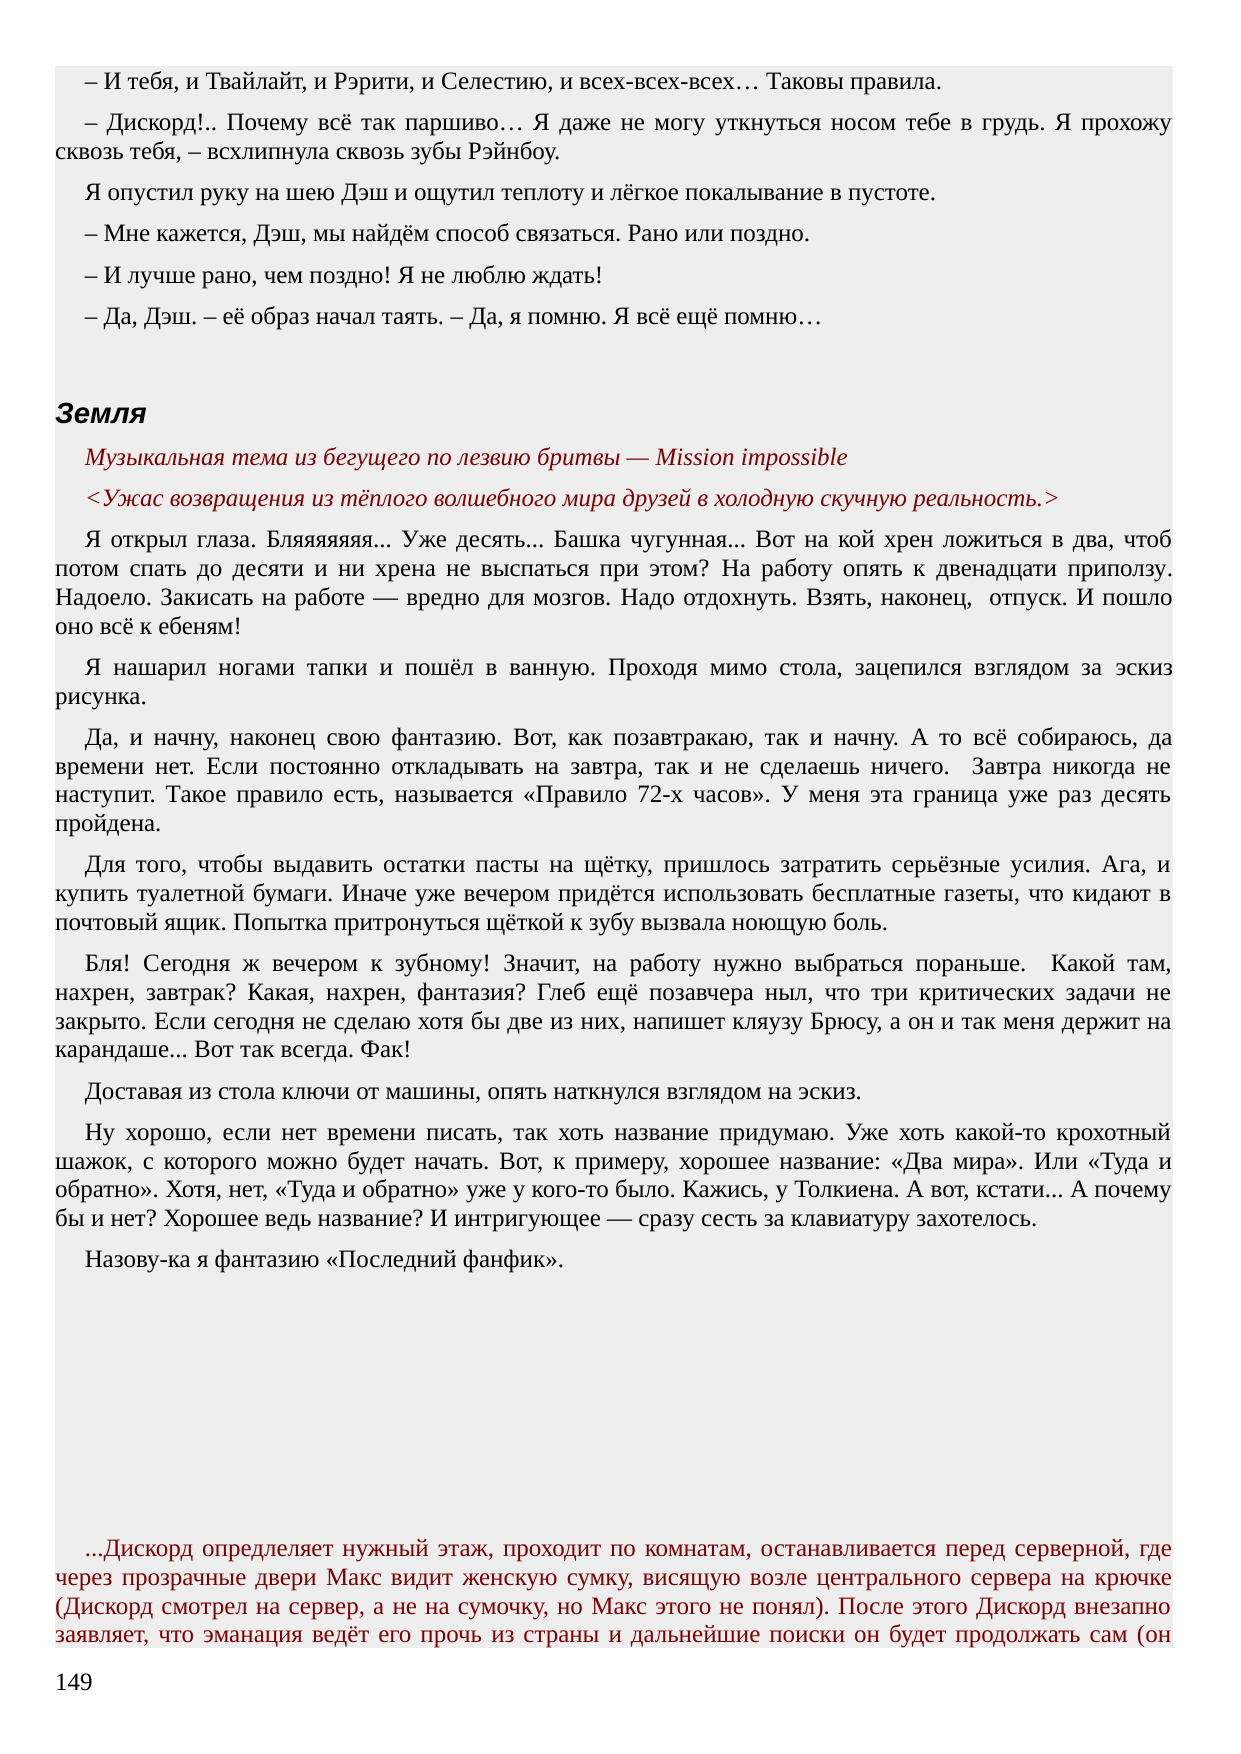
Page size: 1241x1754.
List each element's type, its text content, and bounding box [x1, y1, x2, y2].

text – Да, Дэш. – её образ начал таять. – Да, я помню. Я всё ещё помню… [55, 301, 1173, 330]
text Бля! Сегодня ж вечером к зубному! Значит, на работу нужно выбраться пораньше. Какой там, нахрен, завтрак? Какая, нахрен, фантазия? Глеб ещё позавчера ныл, что три критических задачи не закрыто. Если сегодня не сделаю хотя бы две из них, напишет кляузу Брюсу, а он и так меня держит на карандаше... Вот так всегда. Фак! [55, 948, 1173, 1063]
text Для того, чтобы выдавить остатки пасты на щётку, пришлось затратить серьёзные усилия. Ага, и купить туалетной бумаги. Иначе уже вечером придётся использовать бесплатные газеты, что кидают в почтовый ящик. Попытка притронуться щёткой к зубу вызвала ноющую боль. [55, 849, 1173, 936]
text Я открыл глаза. Бляяяяяяя... Уже десять... Башка чугунная... Вот на кой хрен ложиться в два, чтоб потом спать до десяти и ни хрена не выспаться при этом? На работу опять к двенадцати приползу. Надоело. Закисать на работе — вредно для мозгов. Надо отдохнуть. Взять, наконец, отпуск. И пошло оно всё к ебеням! [55, 524, 1173, 639]
text Музыкальная тема из бегущего по лезвию бритвы — Mission impossible [55, 442, 1173, 471]
text – И тебя, и Твайлайт, и Рэрити, и Селестию, и всех-всех-всех… Таковы правила. [55, 66, 1173, 95]
text ...Дискорд опредлеляет нужный этаж, проходит по комнатам, останавливается перед серверной, где через прозрачные двери Макс видит женскую сумку, висящую возле центрального сервера на крючке (Дискорд смотрел на сервер, а не на сумочку, но Макс этого не понял). После этого Дискорд внезапно заявляет, что эманация ведёт его прочь из страны и дальнейшие поиски он будет продолжать сам (он [55, 1533, 1173, 1648]
text Ну хорошо, если нет времени писать, так хоть название придумаю. Уже хоть какой-то крохотный шажок, с которого можно будет начать. Вот, к примеру, хорошее название: «Два мира». Или «Туда и обратно». Хотя, нет, «Туда и обратно» уже у кого-то было. Кажись, у Толкиена. А вот, кстати... А почему бы и нет? Хорошее ведь название? И интригующее — сразу сесть за клавиатуру захотелось. [55, 1117, 1173, 1232]
text Я нашарил ногами тапки и пошёл в ванную. Проходя мимо стола, зацепился взглядом за эскиз рисунка. [55, 652, 1173, 709]
text – И лучше рано, чем поздно! Я не люблю ждать! [55, 260, 1173, 288]
text – Мне кажется, Дэш, мы найдём способ связаться. Рано или поздно. [55, 218, 1173, 247]
text Назову-ка я фантазию «Последний фанфик». [55, 1244, 1173, 1273]
text <Ужас возвращения из тёплого волшебного мира друзей в холодную скучную реальность.> [55, 483, 1173, 512]
text Да, и начну, наконец свою фантазию. Вот, как позавтракаю, так и начну. А то всё собираюсь, да времени нет. Если постоянно откладывать на завтра, так и не сделаешь ничего. Завтра никогда не наступит. Такое правило есть, называется «Правило 72-х часов». У меня эта граница уже раз десять пройдена. [55, 722, 1173, 837]
subtitle Земля [55, 396, 1173, 429]
text – Дискорд!.. Почему всё так паршиво… Я даже не могу уткнуться носом тебе в грудь. Я прохожу сквозь тебя, – всхлипнула сквозь зубы Рэйнбоу. [55, 107, 1173, 165]
text Я опустил руку на шею Дэш и ощутил теплоту и лёгкое покалывание в пустоте. [55, 177, 1173, 206]
text Доставая из стола ключи от машины, опять наткнулся взглядом на эскиз. [55, 1076, 1173, 1104]
